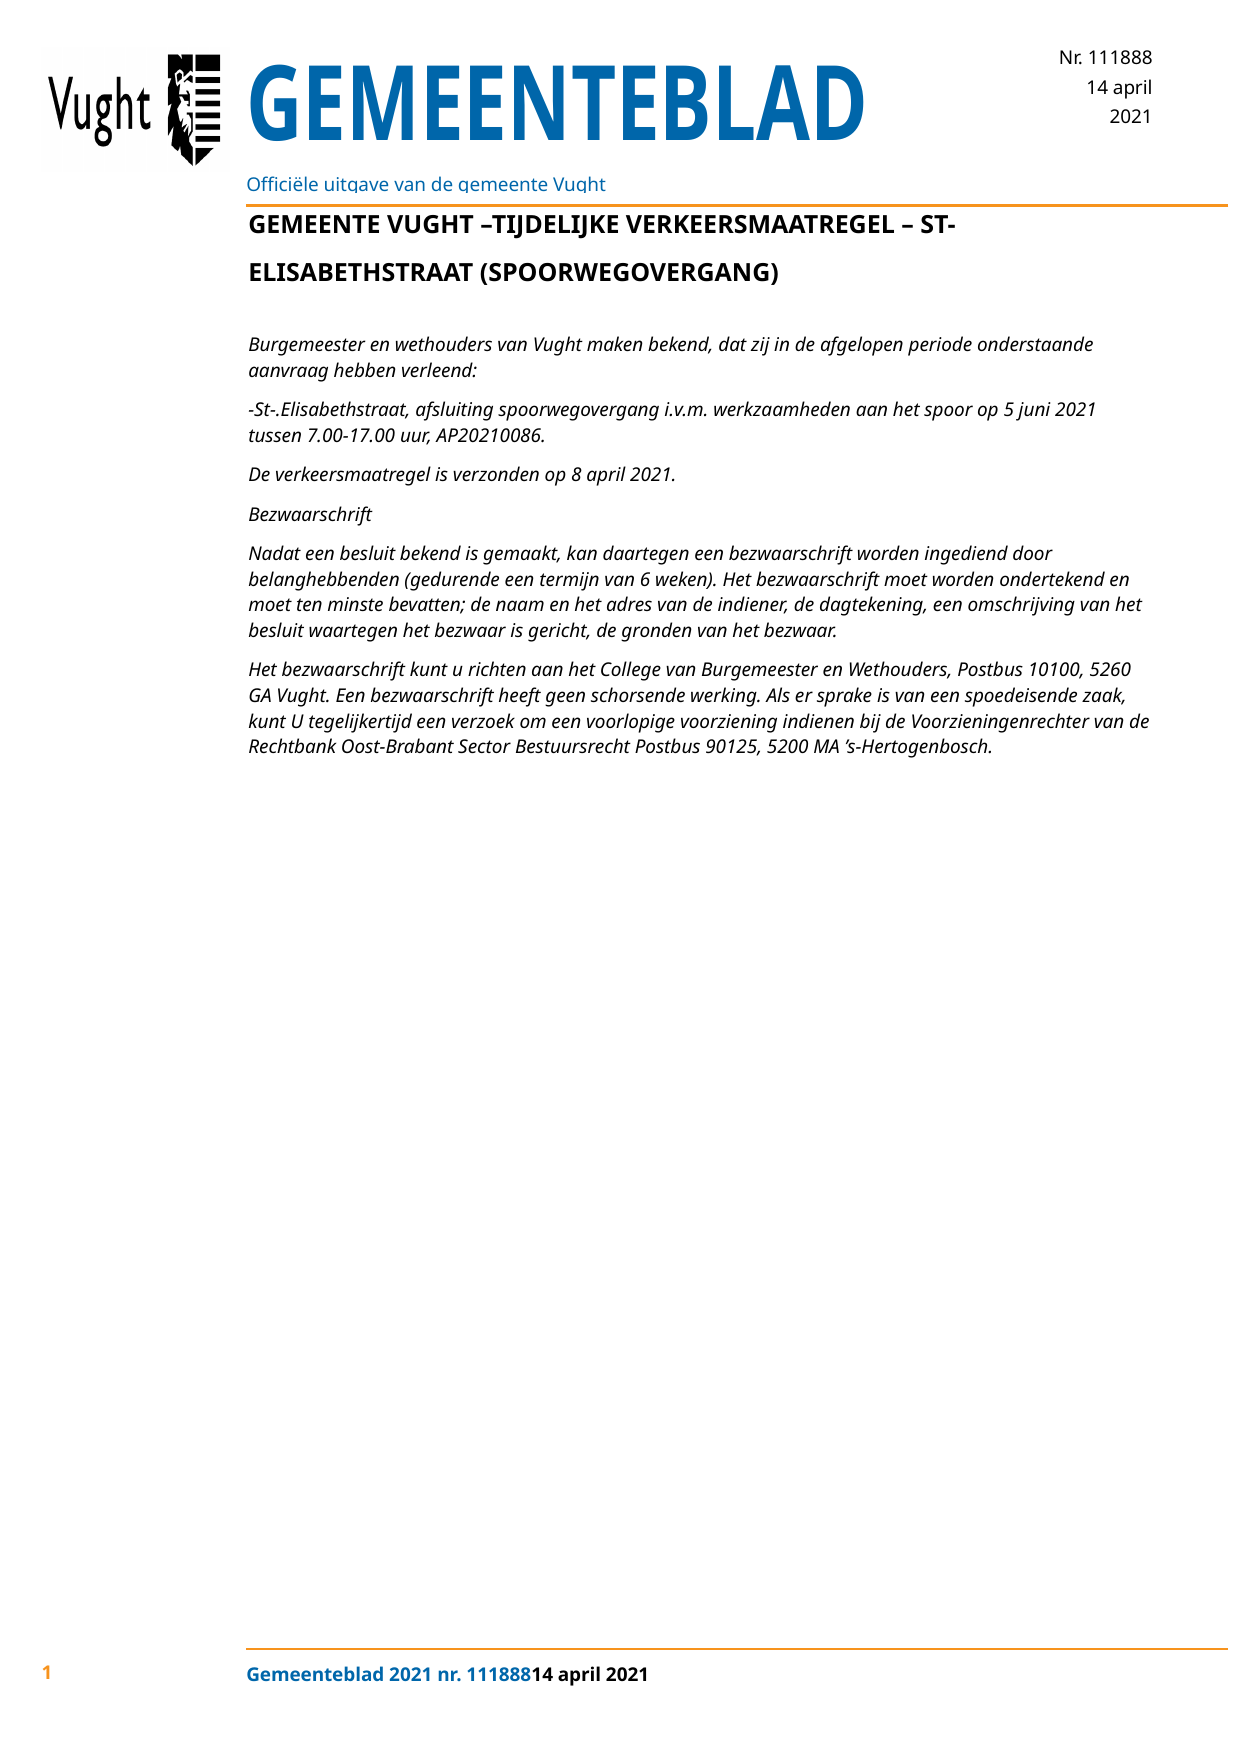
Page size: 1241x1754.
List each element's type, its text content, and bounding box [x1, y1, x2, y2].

text Burgemeester en wethouders van Vught maken bekend, dat zij in de afgelopen periode onderstaande aanvraag hebben verleend: [248, 331, 1152, 383]
text De verkeersmaatregel is verzonden op 8 april 2021. [248, 461, 1152, 487]
picture [41, 47, 231, 172]
text Bezwaarschrift [248, 501, 1152, 526]
text Nadat een besluit bekend is gemaakt, kan daartegen een bezwaarschrift worden ingediend door belanghebbenden (gedurende een termijn van 6 weken). Het bezwaarschrift moet worden ondertekend en moet ten minste bevatten; de naam en het adres van de indiener, de dagtekening, een omschrijving van het besluit waartegen het bezwaar is gericht, de gronden van het bezwaar. [248, 540, 1152, 643]
text Het bezwaarschrift kunt u richten aan het College van Burgemeester en Wethouders, Postbus 10100, 5260 GA Vught. Een bezwaarschrift heeft geen schorsende werking. Als er sprake is van een spoedeisende zaak, kunt U tegelijkertijd een verzoek om een voorlopige voorziening indienen bij de Voorzieningenrechter van de Rechtbank Oost-Brabant Sector Bestuursrecht Postbus 90125, 5200 MA ’s-Hertogenbosch. [248, 656, 1152, 759]
text GEMEENTE VUGHT –TIJDELIJKE VERKEERSMAATREGEL – ST-ELISABETHSTRAAT (SPOORWEGOVERGANG) [248, 207, 1152, 288]
text -St-.Elisabethstraat, afsluiting spoorwegovergang i.v.m. werkzaamheden aan het spoor op 5 juni 2021 tussen 7.00-17.00 uur, AP20210086. [248, 396, 1152, 448]
